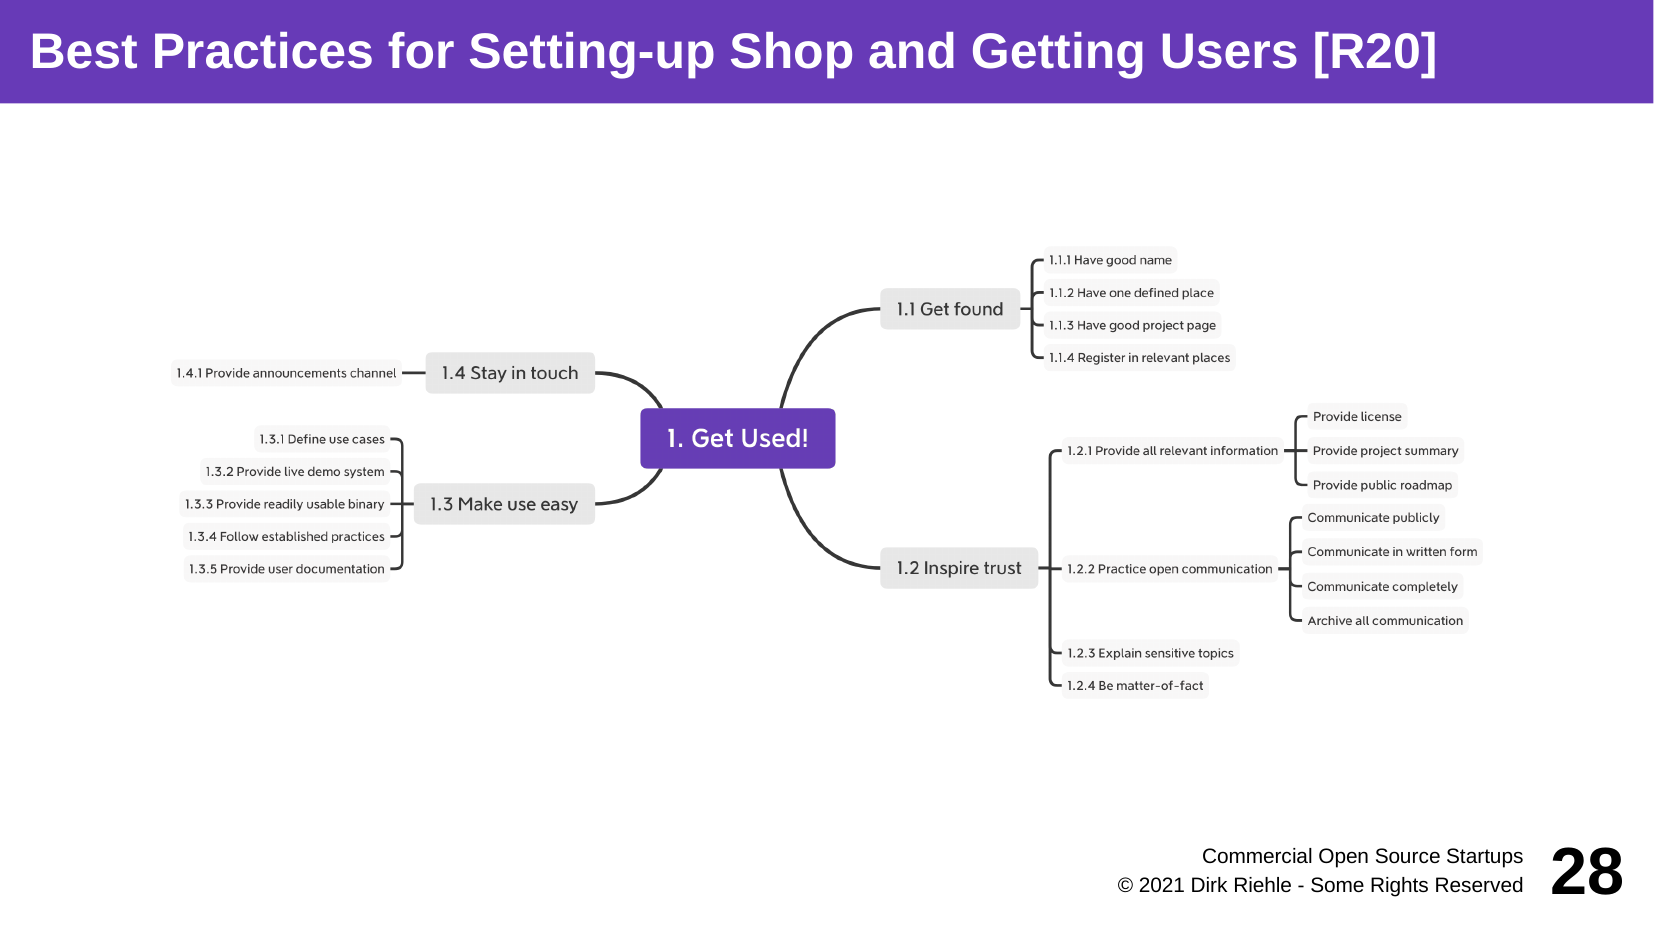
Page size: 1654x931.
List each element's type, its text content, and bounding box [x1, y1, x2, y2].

picture [171, 246, 1483, 699]
title Best Practices for Setting-up Shop and Getting Users [R20] [0, 0, 1654, 104]
